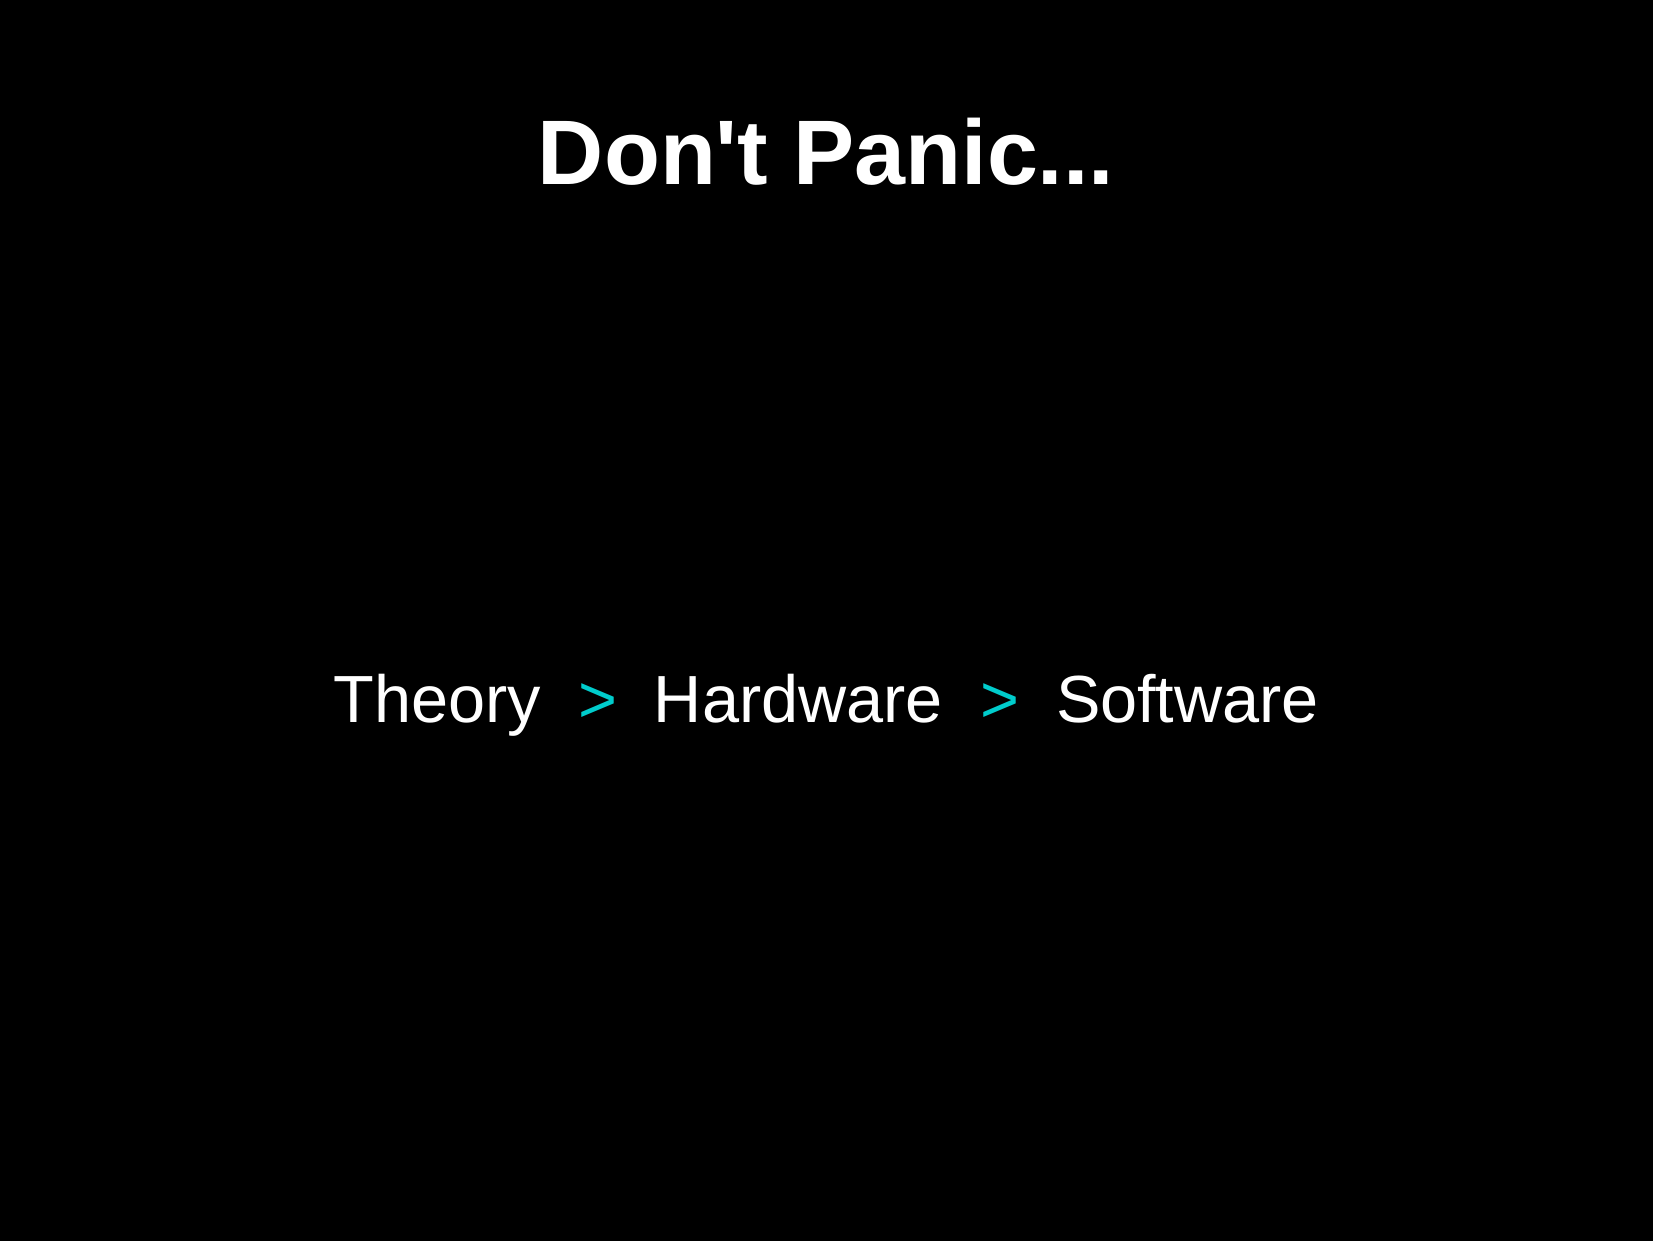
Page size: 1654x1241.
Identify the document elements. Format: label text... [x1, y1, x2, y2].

title Don't Panic... [82, 49, 1571, 257]
subtitle Theory > Hardware > Software [82, 290, 1571, 1109]
